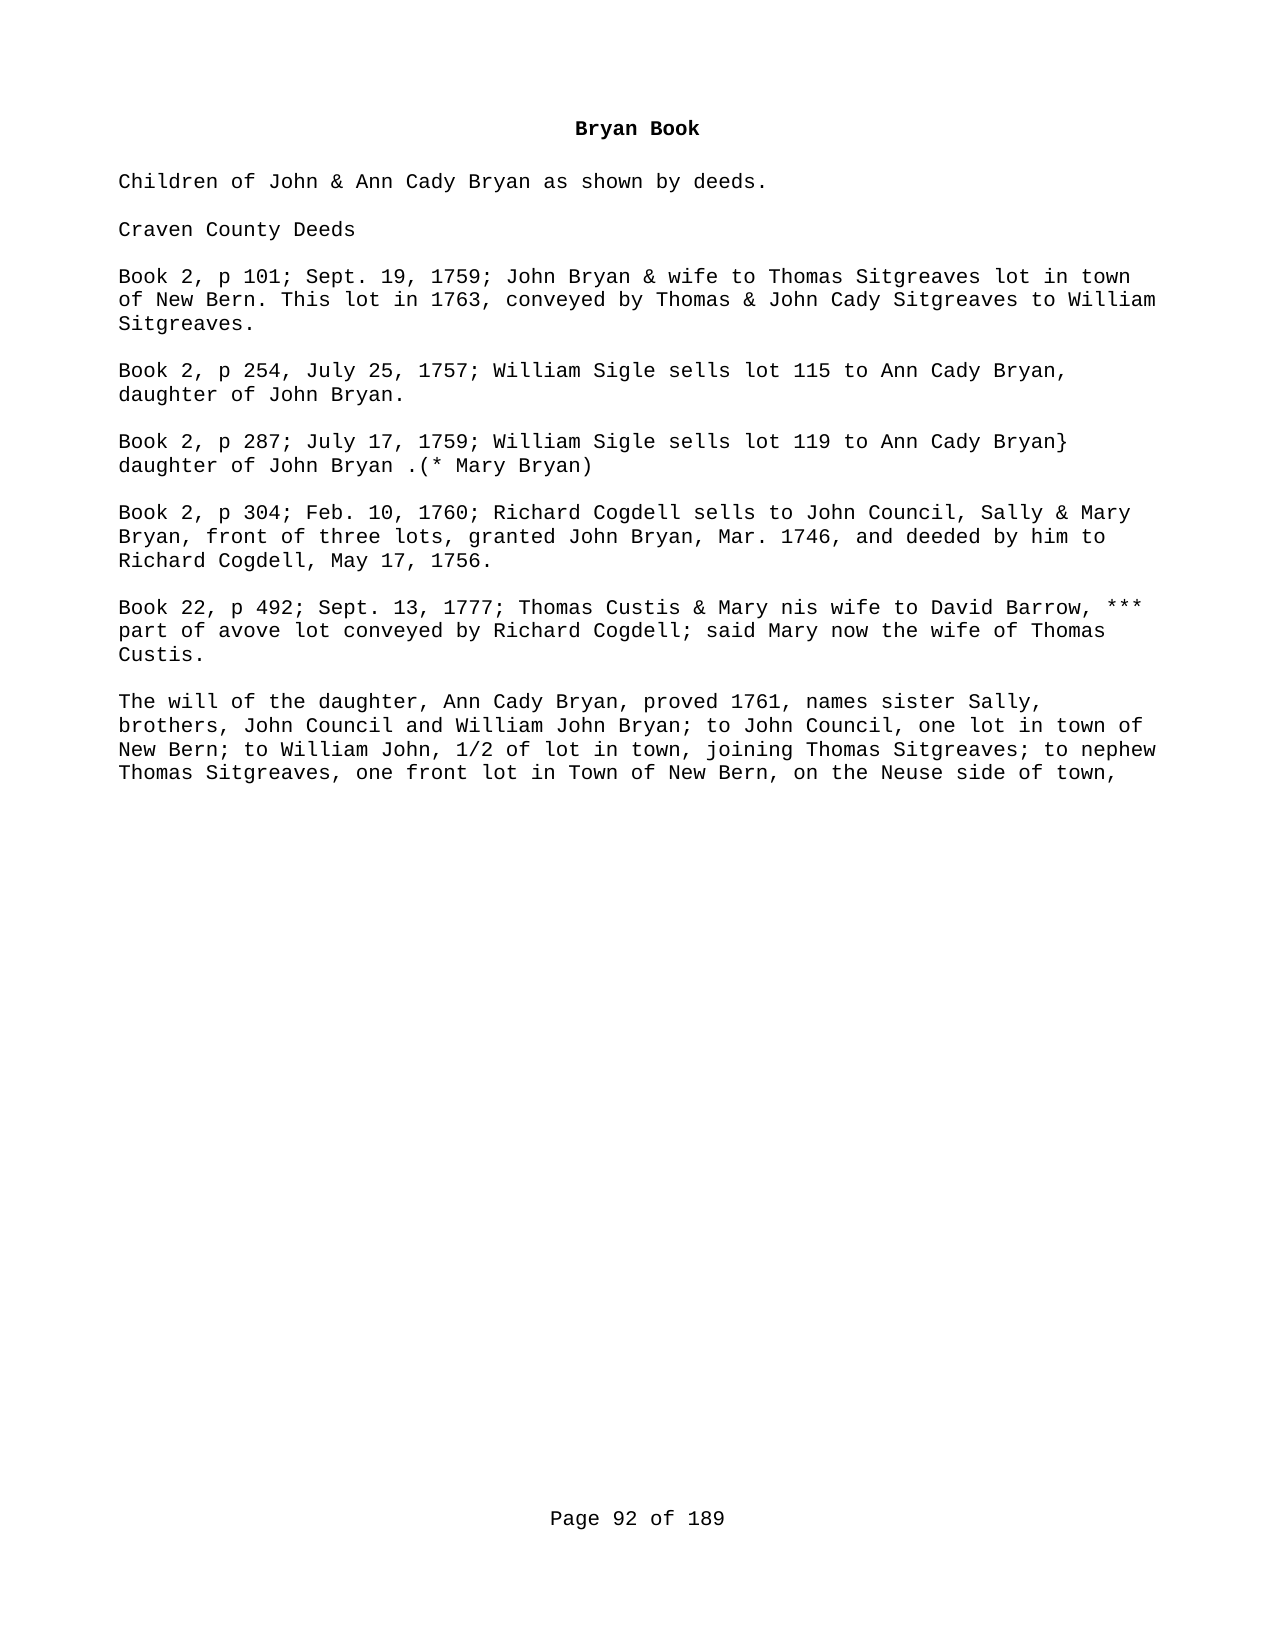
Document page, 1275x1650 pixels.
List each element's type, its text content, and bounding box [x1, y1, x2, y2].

text Book 2, p 287; July 17, 1759; William Sigle sells lot 119 to Ann Cady Bryan} daughter of John Bryan .(* Mary Bryan) [118, 431, 1157, 479]
text Book 2, p 254, July 25, 1757; William Sigle sells lot 115 to Ann Cady Bryan, daughter of John Bryan. [118, 360, 1157, 408]
text Book 2, p 304; Feb. 10, 1760; Richard Cogdell sells to John Council, Sally & Mary Bryan, front of three lots, granted John Bryan, Mar. 1746, and deeded by him to Richard Cogdell, May 17, 1756. [118, 502, 1157, 573]
text Book 2, p 101; Sept. 19, 1759; John Bryan & wife to Thomas Sitgreaves lot in town of New Bern. This lot in 1763, conveyed by Thomas & John Cady Sitgreaves to William Sitgreaves. [118, 266, 1157, 337]
text Book 22, p 492; Sept. 13, 1777; Thomas Custis & Mary nis wife to David Barrow, *** part of avove lot conveyed by Richard Cogdell; said Mary now the wife of Thomas Custis. [118, 597, 1157, 668]
text Craven County Deeds [118, 218, 1157, 242]
text The will of the daughter, Ann Cady Bryan, proved 1761, names sister Sally, brothers, John Council and William John Bryan; to John Council, one lot in town of New Bern; to William John, 1/2 of lot in town, joining Thomas Sitgreaves; to nephew Thomas Sitgreaves, one front lot in Town of New Bern, on the Neuse side of town, [118, 691, 1157, 786]
text Children of John & Ann Cady Bryan as shown by deeds. [118, 171, 1157, 195]
